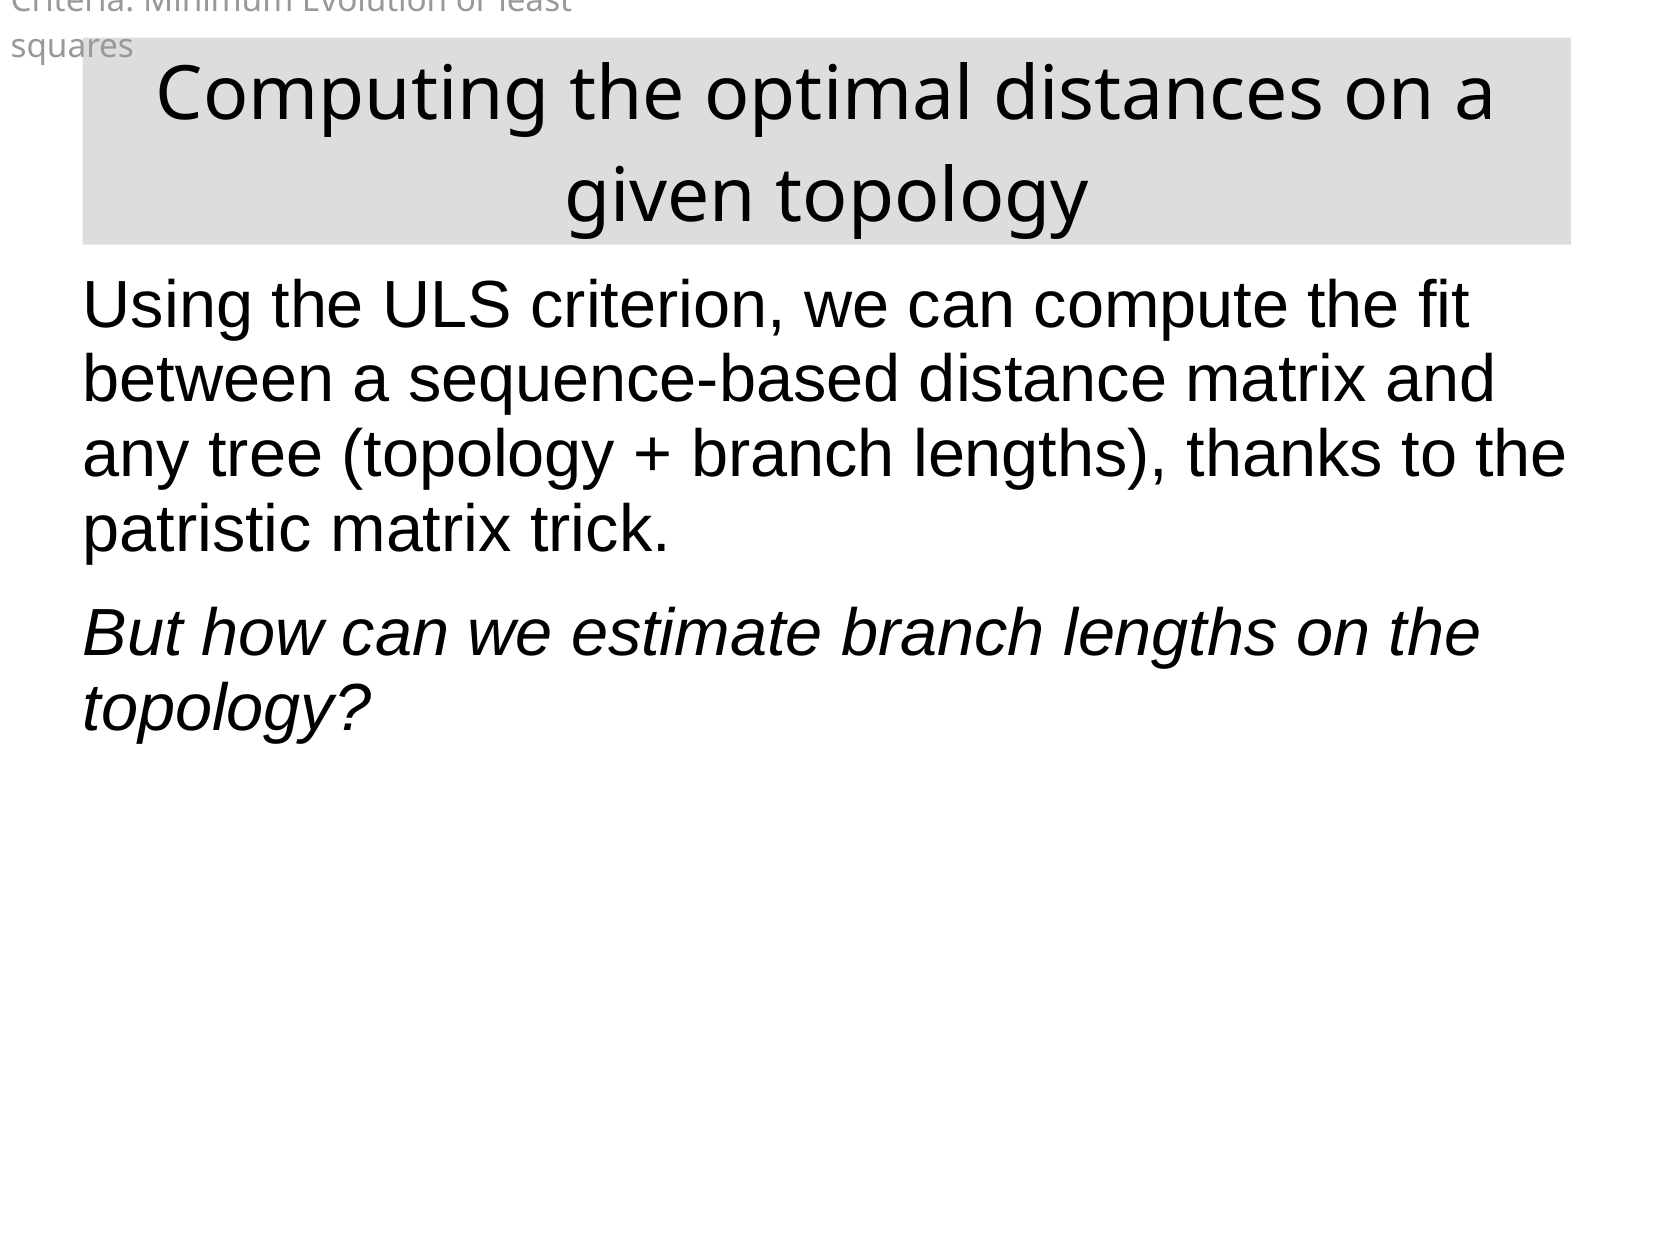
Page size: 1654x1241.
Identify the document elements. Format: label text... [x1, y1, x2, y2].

text_box Criteria: Minimum Evolution or least squares [10, 0, 676, 73]
list Using the ULS criterion, we can compute the fit between a sequence-based distance matrix and any tree (topology + branch lengths), thanks to the patristic matrix trick. But how can we estimate branch lengths on the topology? [82, 266, 1571, 1051]
title Computing the optimal distances on a given topology [82, 37, 1571, 245]
